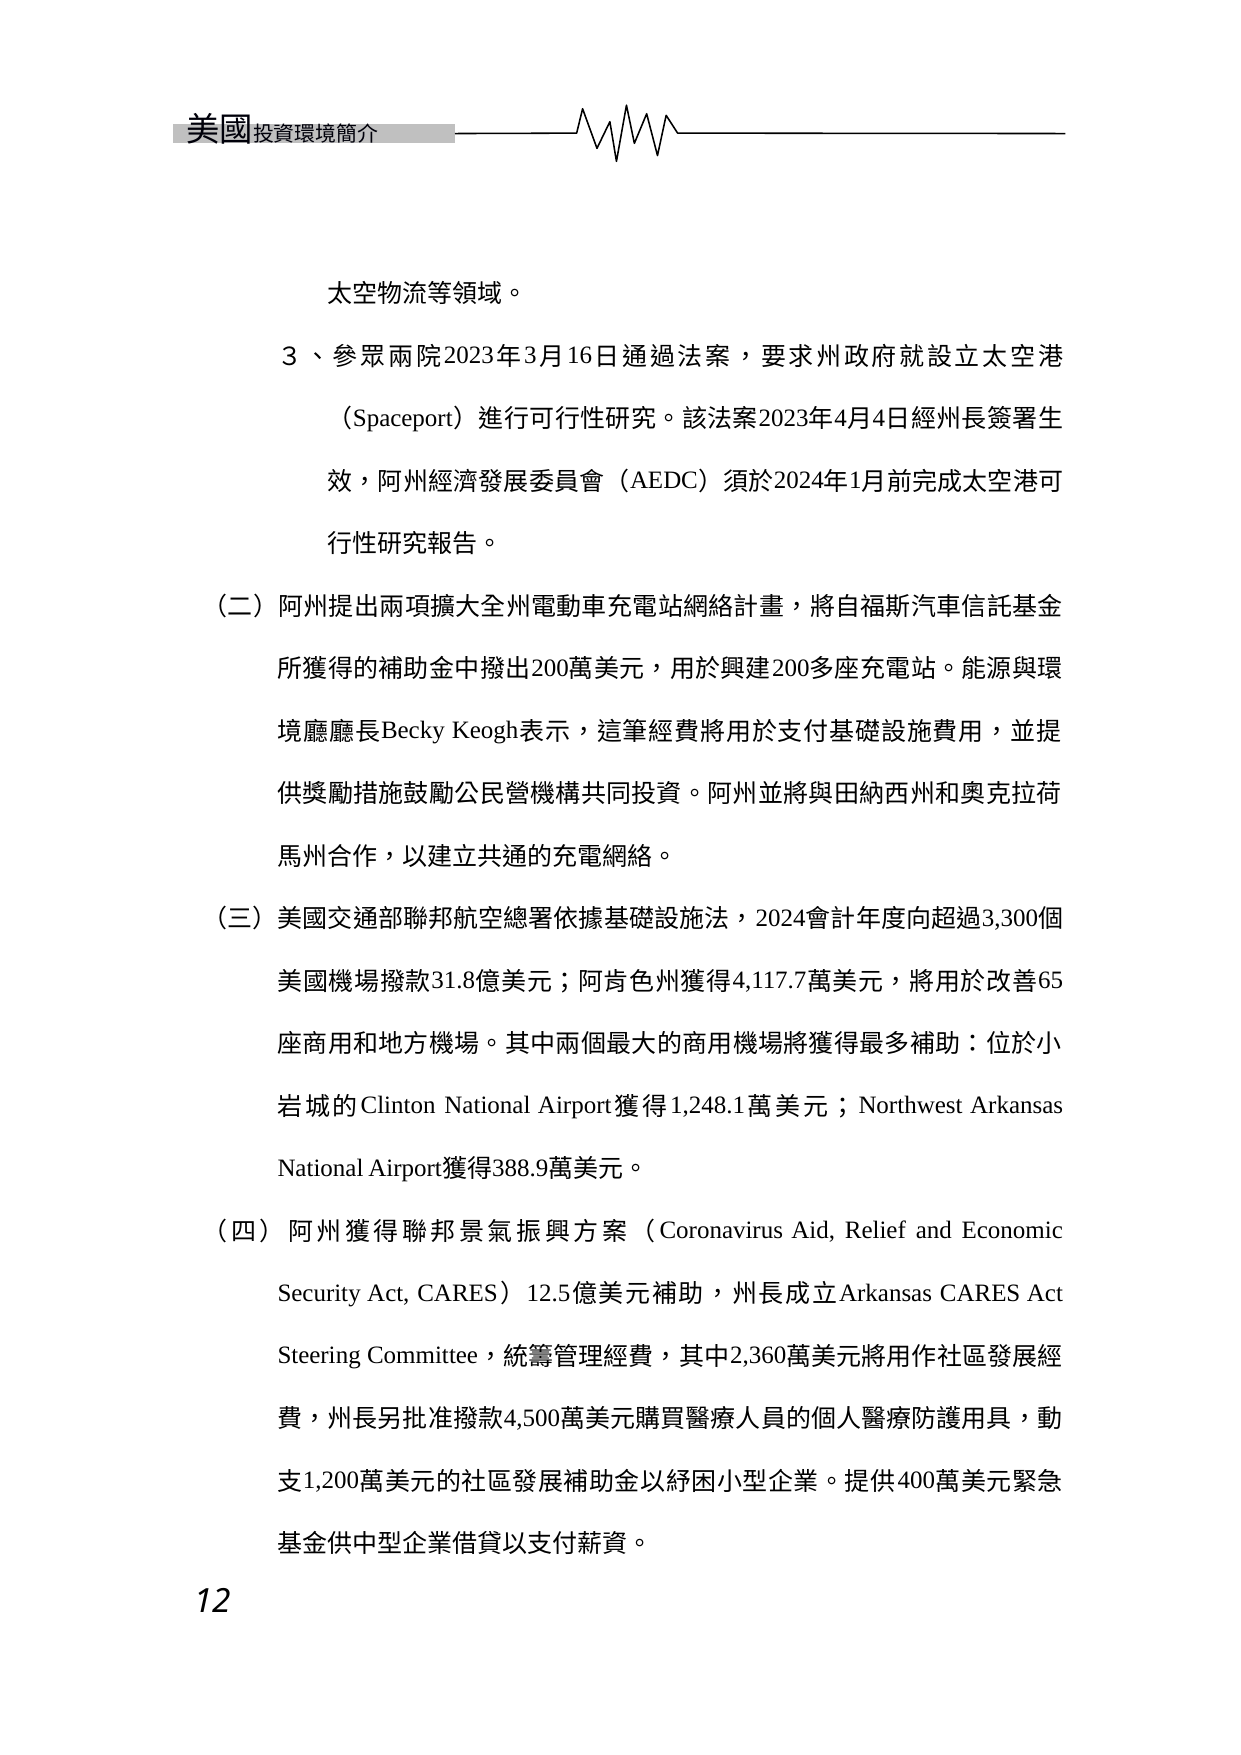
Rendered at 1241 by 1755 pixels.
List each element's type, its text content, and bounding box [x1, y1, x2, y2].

text （四）阿州獲得聯邦景氣振興方案（Coronavirus Aid, Relief and Economic Security Act, CARES）12.5億美元補助，州長成立Arkansas CARES Act Steering Committee，統籌管理經費，其中2,360萬美元將用作社區發展經費，州長另批准撥款4,500萬美元購買醫療人員的個人醫療防護用具，動支1,200萬美元的社區發展補助金以紓困小型企業。提供400萬美元緊急基金供中型企業借貸以支付薪資。 [202, 1188, 1063, 1563]
text 太空物流等領域。 [277, 250, 1063, 313]
text （三）美國交通部聯邦航空總署依據基礎設施法，2024會計年度向超過3,300個美國機場撥款31.8億美元；阿肯色州獲得4,117.7萬美元，將用於改善65座商用和地方機場。其中兩個最大的商用機場將獲得最多補助：位於小岩城的Clinton National Airport獲得1,248.1萬美元；Northwest Arkansas National Airport獲得388.9萬美元。 [202, 875, 1063, 1188]
text ３、參眾兩院2023年3月16日通過法案，要求州政府就設立太空港（Spaceport）進行可行性研究。該法案2023年4月4日經州長簽署生效，阿州經濟發展委員會（AEDC）須於2024年1月前完成太空港可行性研究報告。 [277, 313, 1063, 563]
text （二）阿州提出兩項擴大全州電動車充電站網絡計畫，將自福斯汽車信託基金所獲得的補助金中撥出200萬美元，用於興建200多座充電站。能源與環境廳廳長Becky Keogh表示，這筆經費將用於支付基礎設施費用，並提供獎勵措施鼓勵公民營機構共同投資。阿州並將與田納西州和奧克拉荷馬州合作，以建立共通的充電網絡。 [202, 563, 1063, 875]
